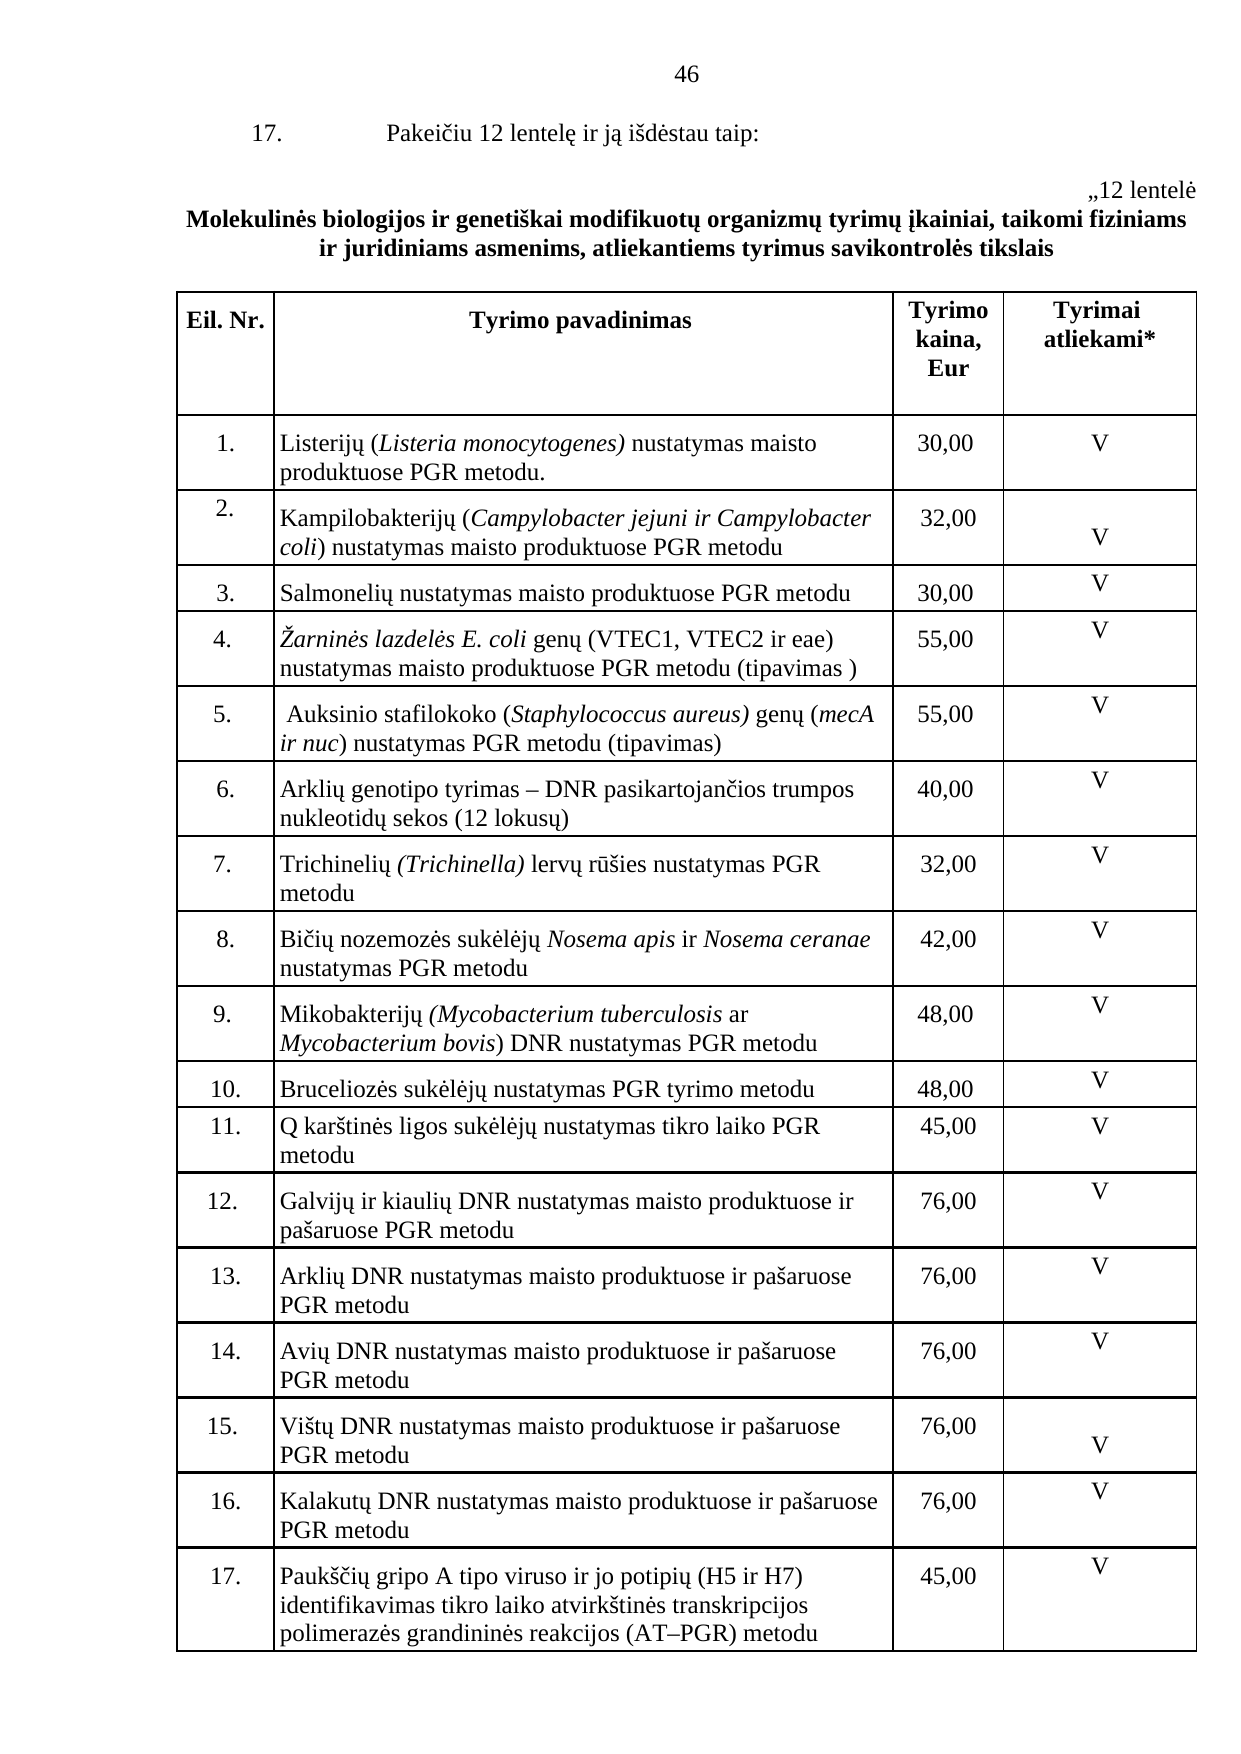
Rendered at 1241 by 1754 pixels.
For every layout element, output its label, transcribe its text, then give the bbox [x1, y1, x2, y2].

text Molekulinės biologijos ir genetiškai modifikuotų organizmų tyrimų įkainiai, taikomi fiziniams ir juridiniams asmenims, atliekantiems tyrimus savikontrolės tikslais [177, 204, 1196, 262]
table_cell 13. [178, 1249, 273, 1321]
table_cell V [1004, 1474, 1196, 1546]
table_cell 76,00 [894, 1474, 1003, 1546]
table_cell V [1004, 1108, 1196, 1171]
table_cell 45,00 [894, 1549, 1003, 1650]
table_cell Kalakutų DNR nustatymas maisto produktuose ir pašaruose PGR metodu [275, 1474, 892, 1546]
table_cell 48,00 [894, 1062, 1003, 1106]
table_header Tyrimo kaina, Eur [894, 293, 1003, 413]
table_cell V [1004, 1249, 1196, 1321]
table_cell V [1004, 987, 1196, 1060]
table_cell V [1004, 1062, 1196, 1106]
table_cell 7. [178, 837, 273, 910]
table_cell 3. [178, 566, 273, 610]
table_cell 55,00 [894, 612, 1003, 685]
table_cell Trichinelių (Trichinella) lervų rūšies nustatymas PGR metodu [275, 837, 892, 910]
table_header Eil. Nr. [178, 293, 273, 413]
table_cell V [1004, 566, 1196, 610]
table_cell 32,00 [894, 837, 1003, 910]
table_cell 45,00 [894, 1108, 1003, 1171]
table_cell 2. [178, 491, 273, 563]
table_cell 17. [178, 1549, 273, 1650]
table_cell Kampilobakterijų (Campylobacter jejuni ir Campylobacter coli) nustatymas maisto produktuose PGR metodu [275, 491, 892, 563]
table_cell Arklių DNR nustatymas maisto produktuose ir pašaruose PGR metodu [275, 1249, 892, 1321]
table_cell 15. [178, 1399, 273, 1471]
table_cell 32,00 [894, 491, 1003, 563]
table_cell 9. [178, 987, 273, 1060]
table_cell 40,00 [894, 762, 1003, 835]
table_cell Galvijų ir kiaulių DNR nustatymas maisto produktuose ir pašaruose PGR metodu [275, 1174, 892, 1246]
table_cell Mikobakterijų (Mycobacterium tuberculosis ar Mycobacterium bovis) DNR nustatymas PGR metodu [275, 987, 892, 1060]
table_cell 30,00 [894, 566, 1003, 610]
table_cell Listerijų (Listeria monocytogenes) nustatymas maisto produktuose PGR metodu. [275, 416, 892, 488]
table_cell 42,00 [894, 912, 1003, 985]
table_cell V [1004, 1549, 1196, 1650]
table_cell V [1004, 762, 1196, 835]
table_cell Arklių genotipo tyrimas – DNR pasikartojančios trumpos nukleotidų sekos (12 lokusų) [275, 762, 892, 835]
table_cell V [1004, 416, 1196, 488]
table_cell 10. [178, 1062, 273, 1106]
table_header Tyrimo pavadinimas [275, 293, 892, 413]
table_cell Q karštinės ligos sukėlėjų nustatymas tikro laiko PGR metodu [275, 1108, 892, 1171]
table_cell 12. [178, 1174, 273, 1246]
table_cell 76,00 [894, 1324, 1003, 1396]
table_cell 76,00 [894, 1249, 1003, 1321]
table_cell V [1004, 837, 1196, 910]
table_cell V [1004, 687, 1196, 760]
table_cell V [1004, 1174, 1196, 1246]
table_cell Žarninės lazdelės E. coli genų (VTEC1, VTEC2 ir eae) nustatymas maisto produktuose PGR metodu (tipavimas ) [275, 612, 892, 685]
table_cell V [1004, 491, 1196, 563]
table_cell V [1004, 912, 1196, 985]
table_cell Bruceliozės sukėlėjų nustatymas PGR tyrimo metodu [275, 1062, 892, 1106]
table_cell Paukščių gripo A tipo viruso ir jo potipių (H5 ir H7) identifikavimas tikro laiko atvirkštinės transkripcijos polimerazės grandininės reakcijos (AT–PGR) metodu [275, 1549, 892, 1650]
table_cell 14. [178, 1324, 273, 1396]
table_cell 76,00 [894, 1174, 1003, 1246]
table_header Tyrimai atliekami* [1004, 293, 1196, 413]
table_cell 16. [178, 1474, 273, 1546]
table_cell 76,00 [894, 1399, 1003, 1471]
table_cell 5. [178, 687, 273, 760]
table_cell Salmonelių nustatymas maisto produktuose PGR metodu [275, 566, 892, 610]
text „12 lentelė [251, 176, 1196, 204]
table_cell Avių DNR nustatymas maisto produktuose ir pašaruose PGR metodu [275, 1324, 892, 1396]
table_cell 4. [178, 612, 273, 685]
table_cell 30,00 [894, 416, 1003, 488]
table_cell V [1004, 612, 1196, 685]
table_cell Vištų DNR nustatymas maisto produktuose ir pašaruose PGR metodu [275, 1399, 892, 1471]
table_cell Auksinio stafilokoko (Staphylococcus aureus) genų (mecA ir nuc) nustatymas PGR metodu (tipavimas) [275, 687, 892, 760]
table_cell 48,00 [894, 987, 1003, 1060]
table_cell 11. [178, 1108, 273, 1171]
table_cell 55,00 [894, 687, 1003, 760]
table_cell 8. [178, 912, 273, 985]
table_cell V [1004, 1324, 1196, 1396]
table_cell V [1004, 1399, 1196, 1471]
text 17. Pakeičiu 12 lentelę ir ją išdėstau taip: [251, 118, 1196, 147]
table_cell 1. [178, 416, 273, 488]
table_cell 6. [178, 762, 273, 835]
table_cell Bičių nozemozės sukėlėjų Nosema apis ir Nosema ceranae nustatymas PGR metodu [275, 912, 892, 985]
